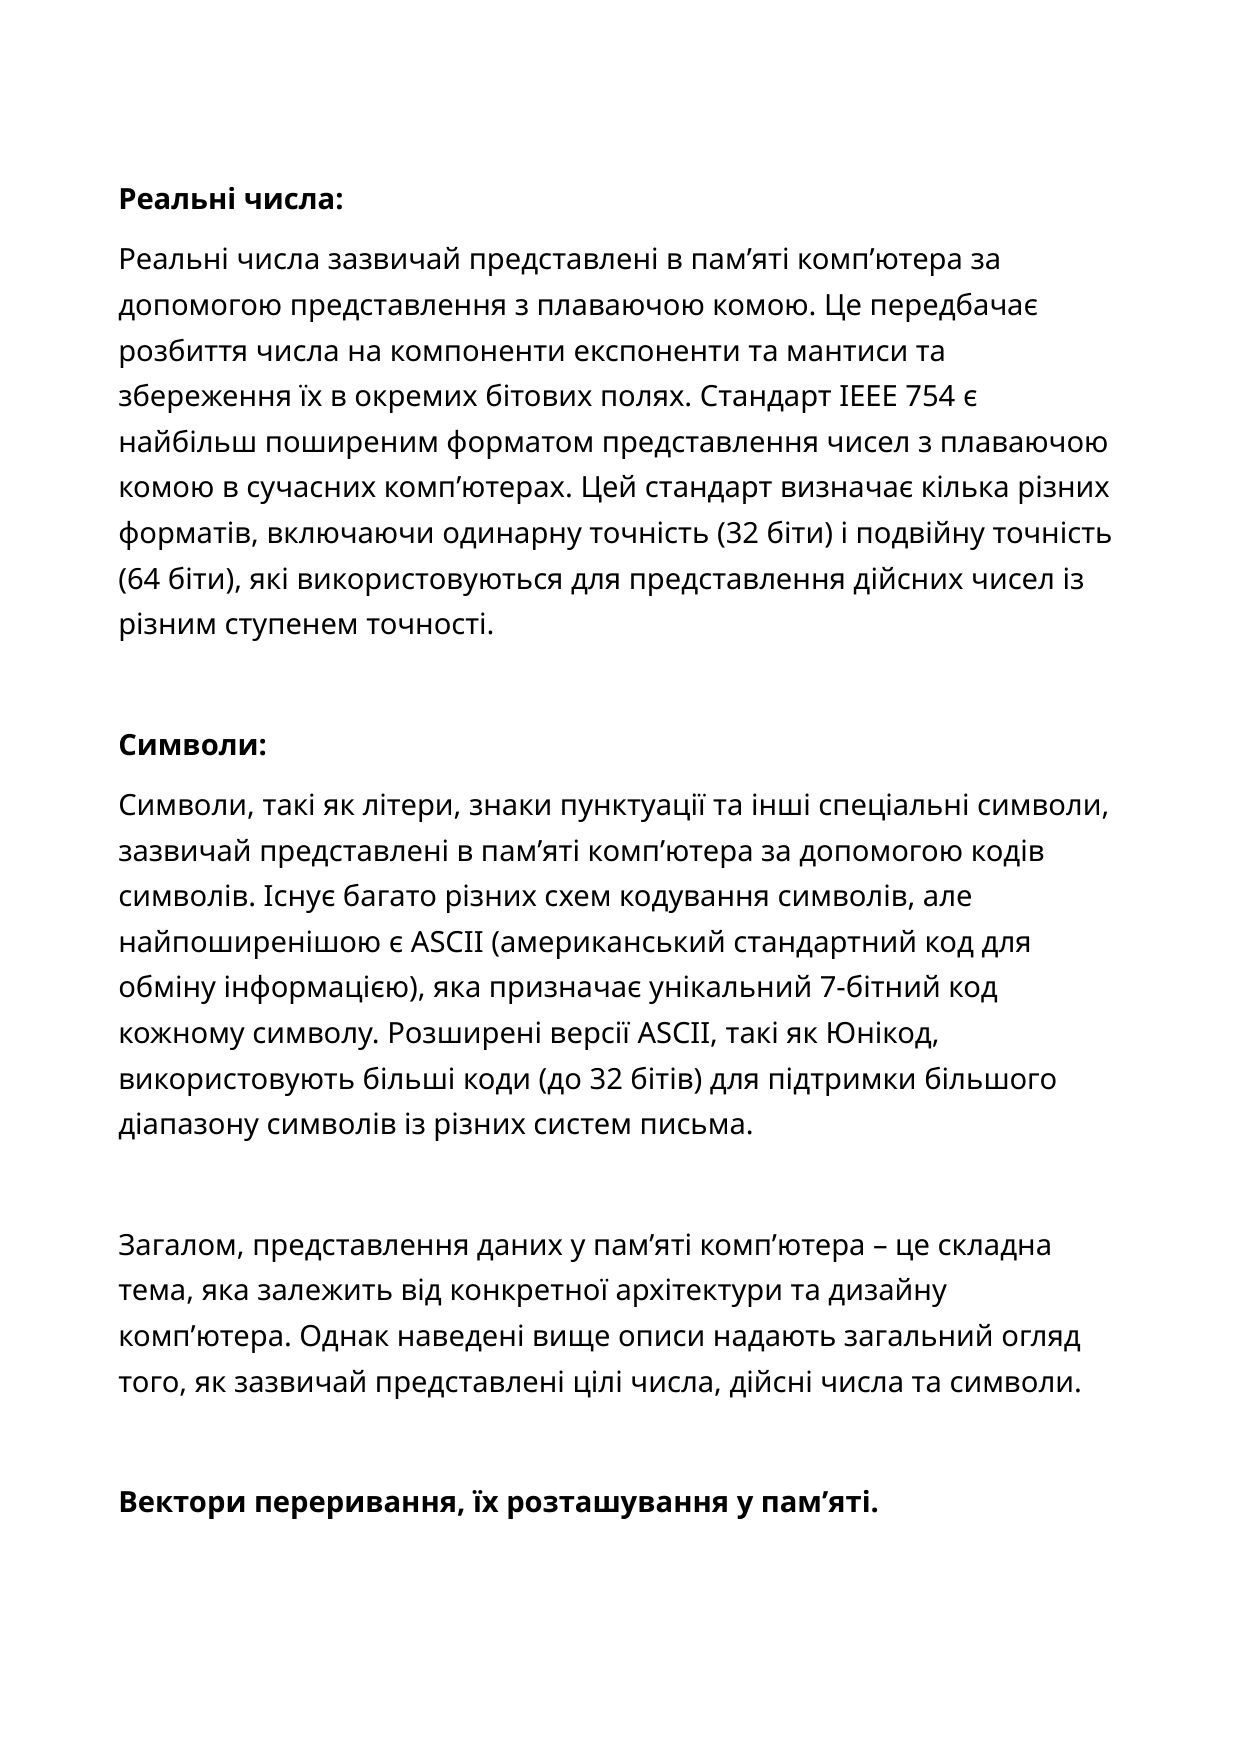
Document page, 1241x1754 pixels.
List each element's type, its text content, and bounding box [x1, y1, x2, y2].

text Загалом, представлення даних у пам’яті комп’ютера – це складна тема, яка залежить від конкретної архітектури та дизайну комп’ютера. Однак наведені вище описи надають загальний огляд того, як зазвичай представлені цілі числа, дійсні числа та символи. [118, 1224, 1122, 1401]
text Реальні числа зазвичай представлені в пам’яті комп’ютера за допомогою представлення з плаваючою комою. Це передбачає розбиття числа на компоненти експоненти та мантиси та збереження їх в окремих бітових полях. Стандарт IEEE 754 є найбільш поширеним форматом представлення чисел з плаваючою комою в сучасних комп’ютерах. Цей стандарт визначає кілька різних форматів, включаючи одинарну точність (32 біти) і подвійну точність (64 біти), які використовуються для представлення дійсних чисел із різним ступенем точності. [118, 238, 1122, 643]
text Вектори переривання, їх розташування у пам’яті. [118, 1481, 1122, 1521]
text Символи: [118, 724, 1122, 764]
text Реальні числа: [118, 178, 1122, 218]
text Символи, такі як літери, знаки пунктуації та інші спеціальні символи, зазвичай представлені в пам’яті комп’ютера за допомогою кодів символів. Існує багато різних схем кодування символів, але найпоширенішою є ASCII (американський стандартний код для обміну інформацією), яка призначає унікальний 7-бітний код кожному символу. Розширені версії ASCII, такі як Юнікод, використовують більші коди (до 32 бітів) для підтримки більшого діапазону символів із різних систем письма. [118, 784, 1122, 1143]
